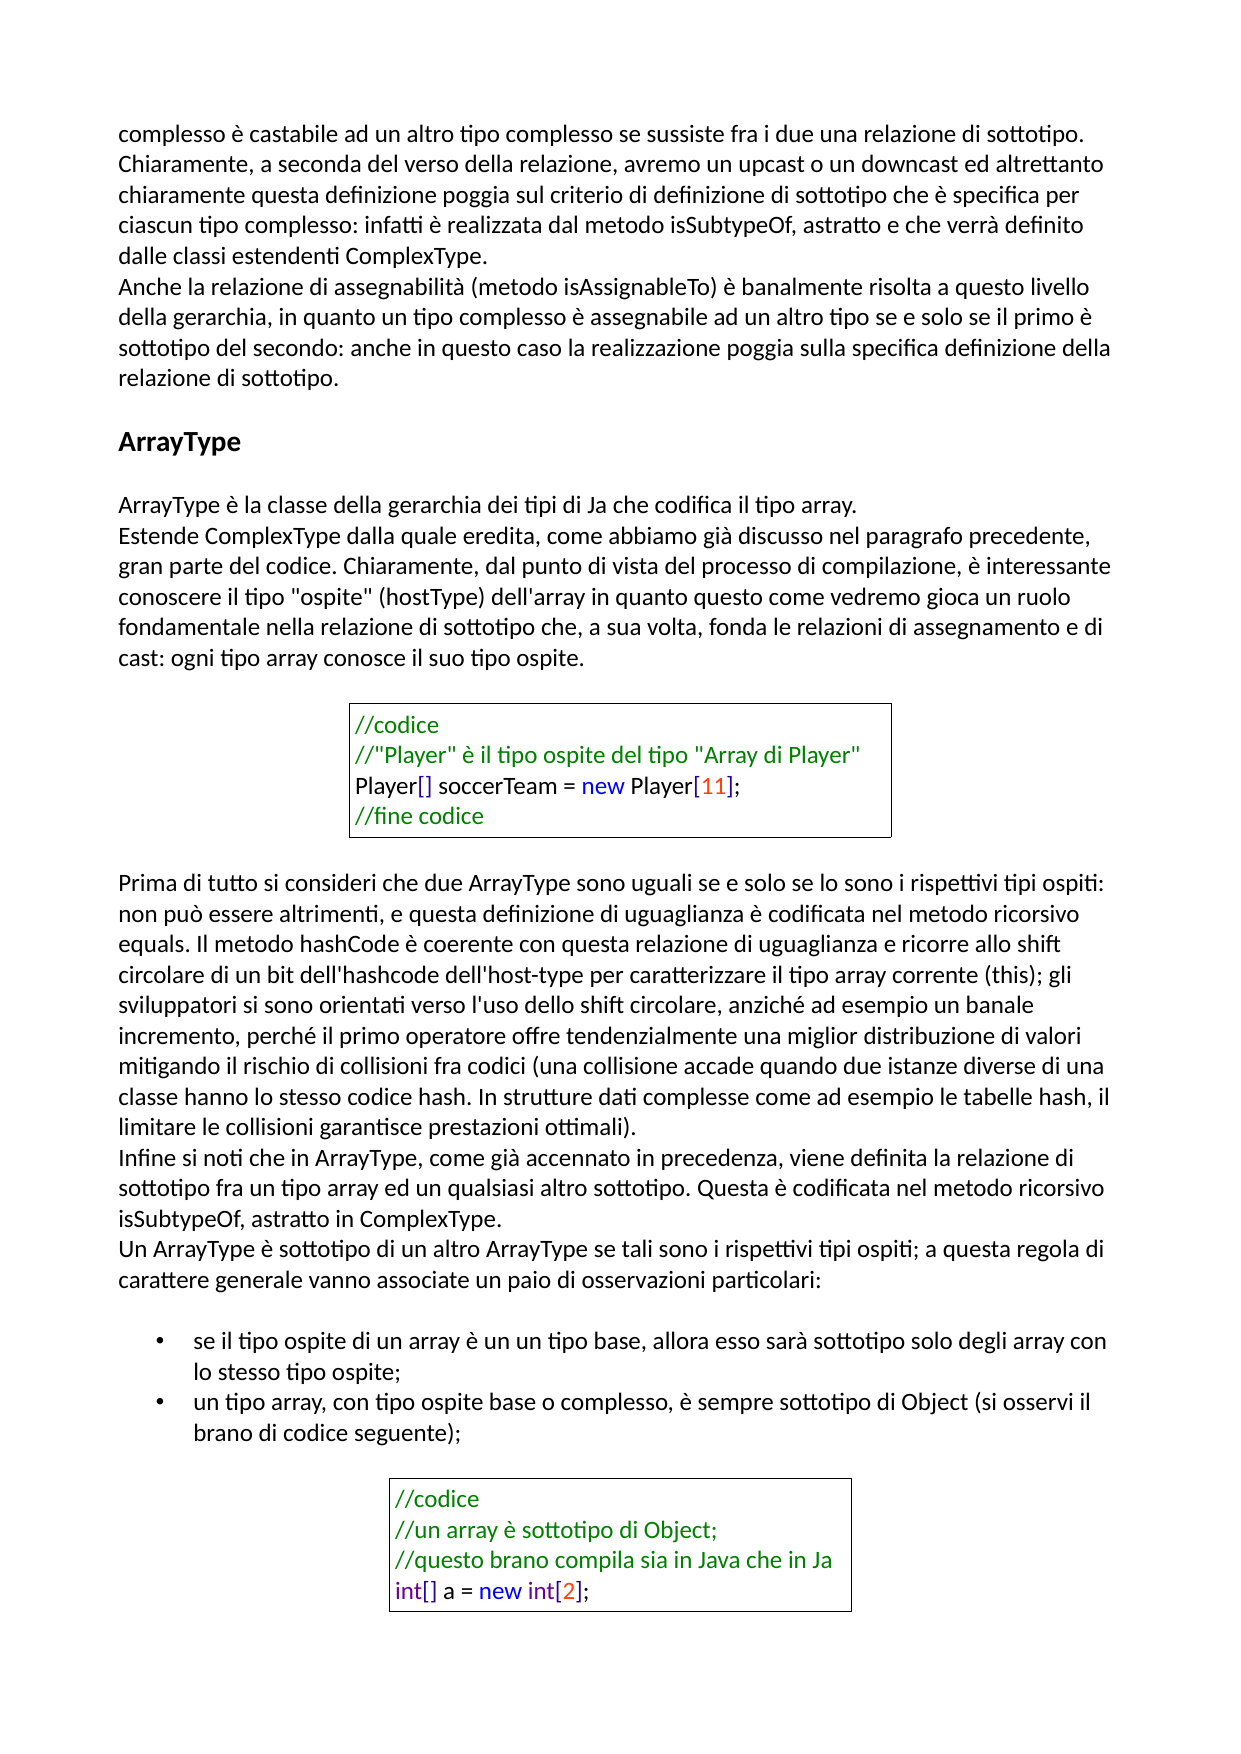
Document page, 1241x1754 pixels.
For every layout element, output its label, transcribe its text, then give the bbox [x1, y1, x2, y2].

text Estende ComplexType dalla quale eredita, come abbiamo già discusso nel paragrafo precedente, gran parte del codice. Chiaramente, dal punto di vista del processo di compilazione, è interessante conoscere il tipo "ospite" (hostType) dell'array in quanto questo come vedremo gioca un ruolo fondamentale nella relazione di sottotipo che, a sua volta, fonda le relazioni di assegnamento e di cast: ogni tipo array conosce il suo tipo ospite. [118, 520, 1122, 673]
list un tipo array, con tipo ospite base o complesso, è sempre sottotipo di Object (si osservi il brano di codice seguente); [156, 1386, 1122, 1447]
table_header //codice //"Player" è il tipo ospite del tipo "Array di Player" Player[] soccerTeam = new Player[11]; //fine codice [350, 704, 891, 837]
text ArrayType è la classe della gerarchia dei tipi di Ja che codifica il tipo array. [118, 489, 1122, 520]
text Un ArrayType è sottotipo di un altro ArrayType se tali sono i rispettivi tipi ospiti; a questa regola di carattere generale vanno associate un paio di osservazioni particolari: [118, 1234, 1122, 1295]
text complesso è castabile ad un altro tipo complesso se sussiste fra i due una relazione di sottotipo. Chiaramente, a seconda del verso della relazione, avremo un upcast o un downcast ed altrettanto chiaramente questa definizione poggia sul criterio di definizione di sottotipo che è specifica per ciascun tipo complesso: infatti è realizzata dal metodo isSubtypeOf, astratto e che verrà definito dalle classi estendenti ComplexType. [118, 118, 1122, 271]
text Prima di tutto si consideri che due ArrayType sono uguali se e solo se lo sono i rispettivi tipi ospiti: non può essere altrimenti, e questa definizione di uguaglianza è codificata nel metodo ricorsivo equals. Il metodo hashCode è coerente con questa relazione di uguaglianza e ricorre allo shift circolare di un bit dell'hashcode dell'host-type per caratterizzare il tipo array corrente (this); gli sviluppatori si sono orientati verso l'uso dello shift circolare, anziché ad esempio un banale incremento, perché il primo operatore offre tendenzialmente una miglior distribuzione di valori mitigando il rischio di collisioni fra codici (una collisione accade quando due istanze diverse di una classe hanno lo stesso codice hash. In strutture dati complesse come ad esempio le tabelle hash, il limitare le collisioni garantisce prestazioni ottimali). [118, 867, 1122, 1142]
text Anche la relazione di assegnabilità (metodo isAssignableTo) è banalmente risolta a questo livello della gerarchia, in quanto un tipo complesso è assegnabile ad un altro tipo se e solo se il primo è sottotipo del secondo: anche in questo caso la realizzazione poggia sulla specifica definizione della relazione di sottotipo. [118, 271, 1122, 393]
list se il tipo ospite di un array è un un tipo base, allora esso sarà sottotipo solo degli array con lo stesso tipo ospite; [156, 1325, 1122, 1386]
table_header //codice //un array è sottotipo di Object; //questo brano compila sia in Java che in Ja int[] a = new int[2]; [390, 1479, 851, 1611]
text Infine si noti che in ArrayType, come già accennato in precedenza, viene definita la relazione di sottotipo fra un tipo array ed un qualsiasi altro sottotipo. Questa è codificata nel metodo ricorsivo isSubtypeOf, astratto in ComplexType. [118, 1142, 1122, 1234]
text ArrayType [118, 423, 1122, 459]
